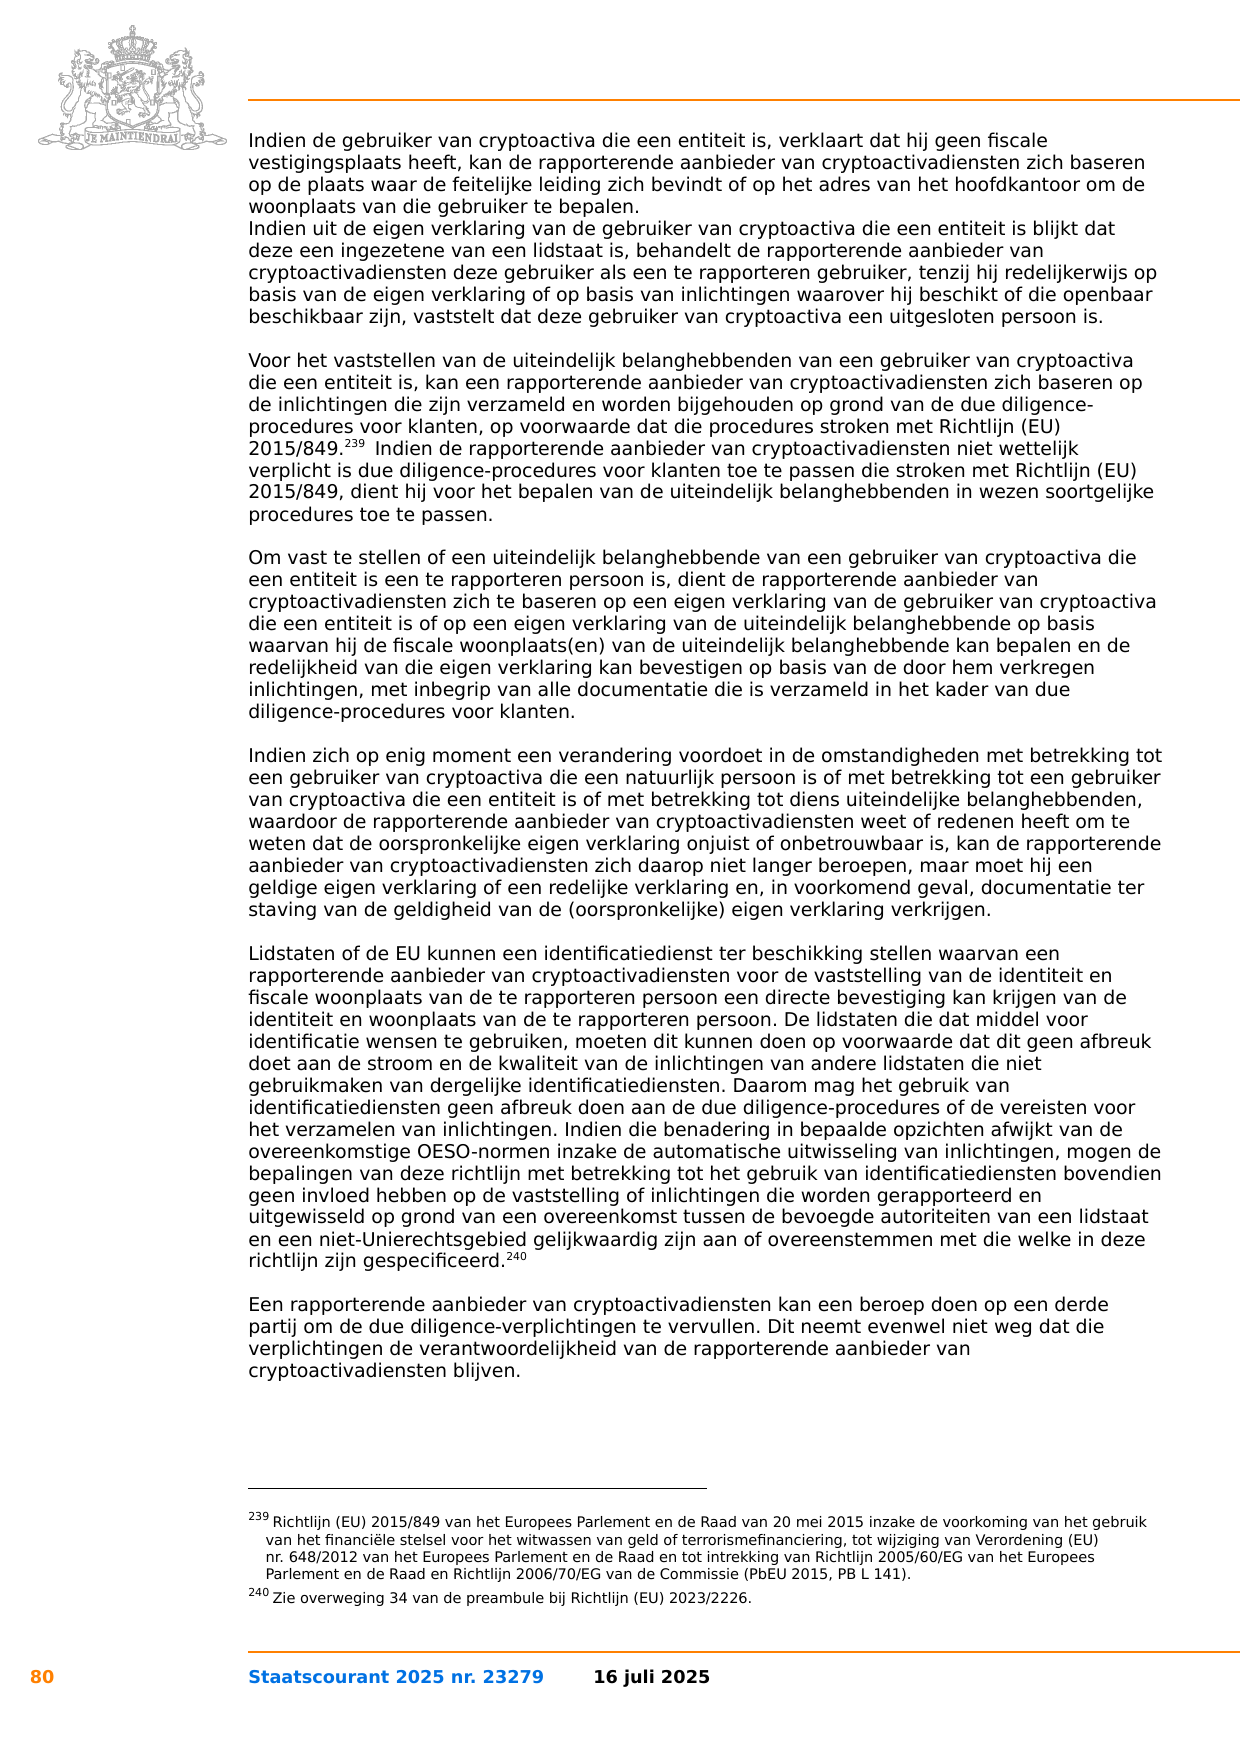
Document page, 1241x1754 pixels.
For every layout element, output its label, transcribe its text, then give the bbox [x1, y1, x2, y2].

text Indien de gebruiker van cryptoactiva die een entiteit is, verklaart dat hij geen fiscale vestigingsplaats heeft, kan de rapporterende aanbieder van cryptoactivadiensten zich baseren op de plaats waar de feitelijke leiding zich bevindt of op het adres van het hoofdkantoor om de woonplaats van die gebruiker te bepalen. [248, 130, 1163, 218]
text Voor het vaststellen van de uiteindelijk belanghebbenden van een gebruiker van cryptoactiva die een entiteit is, kan een rapporterende aanbieder van cryptoactivadiensten zich baseren op de inlichtingen die zijn verzameld en worden bijgehouden op grond van de due diligence-procedures voor klanten, op voorwaarde dat die procedures stroken met Richtlijn (EU) 2015/849. Indien de rapporterende aanbieder van cryptoactivadiensten niet wettelijk verplicht is due diligence-procedures voor klanten toe te passen die stroken met Richtlijn (EU) 2015/849, dient hij voor het bepalen van de uiteindelijk belanghebbenden in wezen soortgelijke procedures toe te passen. [248, 349, 1163, 525]
text Lidstaten of de EU kunnen een identificatiedienst ter beschikking stellen waarvan een rapporterende aanbieder van cryptoactivadiensten voor de vaststelling van de identiteit en fiscale woonplaats van de te rapporteren persoon een directe bevestiging kan krijgen van de identiteit en woonplaats van de te rapporteren persoon. De lidstaten die dat middel voor identificatie wensen te gebruiken, moeten dit kunnen doen op voorwaarde dat dit geen afbreuk doet aan de stroom en de kwaliteit van de inlichtingen van andere lidstaten die niet gebruikmaken van dergelijke identificatiediensten. Daarom mag het gebruik van identificatiediensten geen afbreuk doen aan de due diligence-procedures of de vereisten voor het verzamelen van inlichtingen. Indien die benadering in bepaalde opzichten afwijkt van de overeenkomstige OESO-normen inzake de automatische uitwisseling van inlichtingen, mogen de bepalingen van deze richtlijn met betrekking tot het gebruik van identificatiediensten bovendien geen invloed hebben op de vaststelling of inlichtingen die worden gerapporteerd en uitgewisseld op grond van een overeenkomst tussen de bevoegde autoriteiten van een lidstaat en een niet-Unierechtsgebied gelijkwaardig zijn aan of overeenstemmen met die welke in deze richtlijn zijn gespecificeerd. [248, 943, 1163, 1272]
picture [38, 25, 227, 150]
text Een rapporterende aanbieder van cryptoactivadiensten kan een beroep doen op een derde partij om de due diligence-verplichtingen te vervullen. Dit neemt evenwel niet weg dat die verplichtingen de verantwoordelijkheid van de rapporterende aanbieder van cryptoactivadiensten blijven. [248, 1294, 1163, 1382]
text Richtlijn (EU) 2015/849 van het Europees Parlement en de Raad van 20 mei 2015 inzake de voorkoming van het gebruik van het financiële stelsel voor het witwassen van geld of terrorismefinanciering, tot wijziging van Verordening (EU) nr. 648/2012 van het Europees Parlement en de Raad en tot intrekking van Richtlijn 2005/60/EG van het Europees Parlement en de Raad en Richtlijn 2006/70/EG van de Commissie (PbEU 2015, PB L 141). [248, 1510, 1163, 1583]
text Zie overweging 34 van de preambule bij Richtlijn (EU) 2023/2226. [248, 1586, 1163, 1608]
text Indien zich op enig moment een verandering voordoet in de omstandigheden met betrekking tot een gebruiker van cryptoactiva die een natuurlijk persoon is of met betrekking tot een gebruiker van cryptoactiva die een entiteit is of met betrekking tot diens uiteindelijke belanghebbenden, waardoor de rapporterende aanbieder van cryptoactivadiensten weet of redenen heeft om te weten dat de oorspronkelijke eigen verklaring onjuist of onbetrouwbaar is, kan de rapporterende aanbieder van cryptoactivadiensten zich daarop niet langer beroepen, maar moet hij een geldige eigen verklaring of een redelijke verklaring en, in voorkomend geval, documentatie ter staving van de geldigheid van de (oorspronkelijke) eigen verklaring verkrijgen. [248, 745, 1163, 921]
text Indien uit de eigen verklaring van de gebruiker van cryptoactiva die een entiteit is blijkt dat deze een ingezetene van een lidstaat is, behandelt de rapporterende aanbieder van cryptoactivadiensten deze gebruiker als een te rapporteren gebruiker, tenzij hij redelijkerwijs op basis van de eigen verklaring of op basis van inlichtingen waarover hij beschikt of die openbaar beschikbaar zijn, vaststelt dat deze gebruiker van cryptoactiva een uitgesloten persoon is. [248, 218, 1163, 328]
text Om vast te stellen of een uiteindelijk belanghebbende van een gebruiker van cryptoactiva die een entiteit is een te rapporteren persoon is, dient de rapporterende aanbieder van cryptoactivadiensten zich te baseren op een eigen verklaring van de gebruiker van cryptoactiva die een entiteit is of op een eigen verklaring van de uiteindelijk belanghebbende op basis waarvan hij de fiscale woonplaats(en) van de uiteindelijk belanghebbende kan bepalen en de redelijkheid van die eigen verklaring kan bevestigen op basis van de door hem verkregen inlichtingen, met inbegrip van alle documentatie die is verzameld in het kader van due diligence-procedures voor klanten. [248, 547, 1163, 723]
